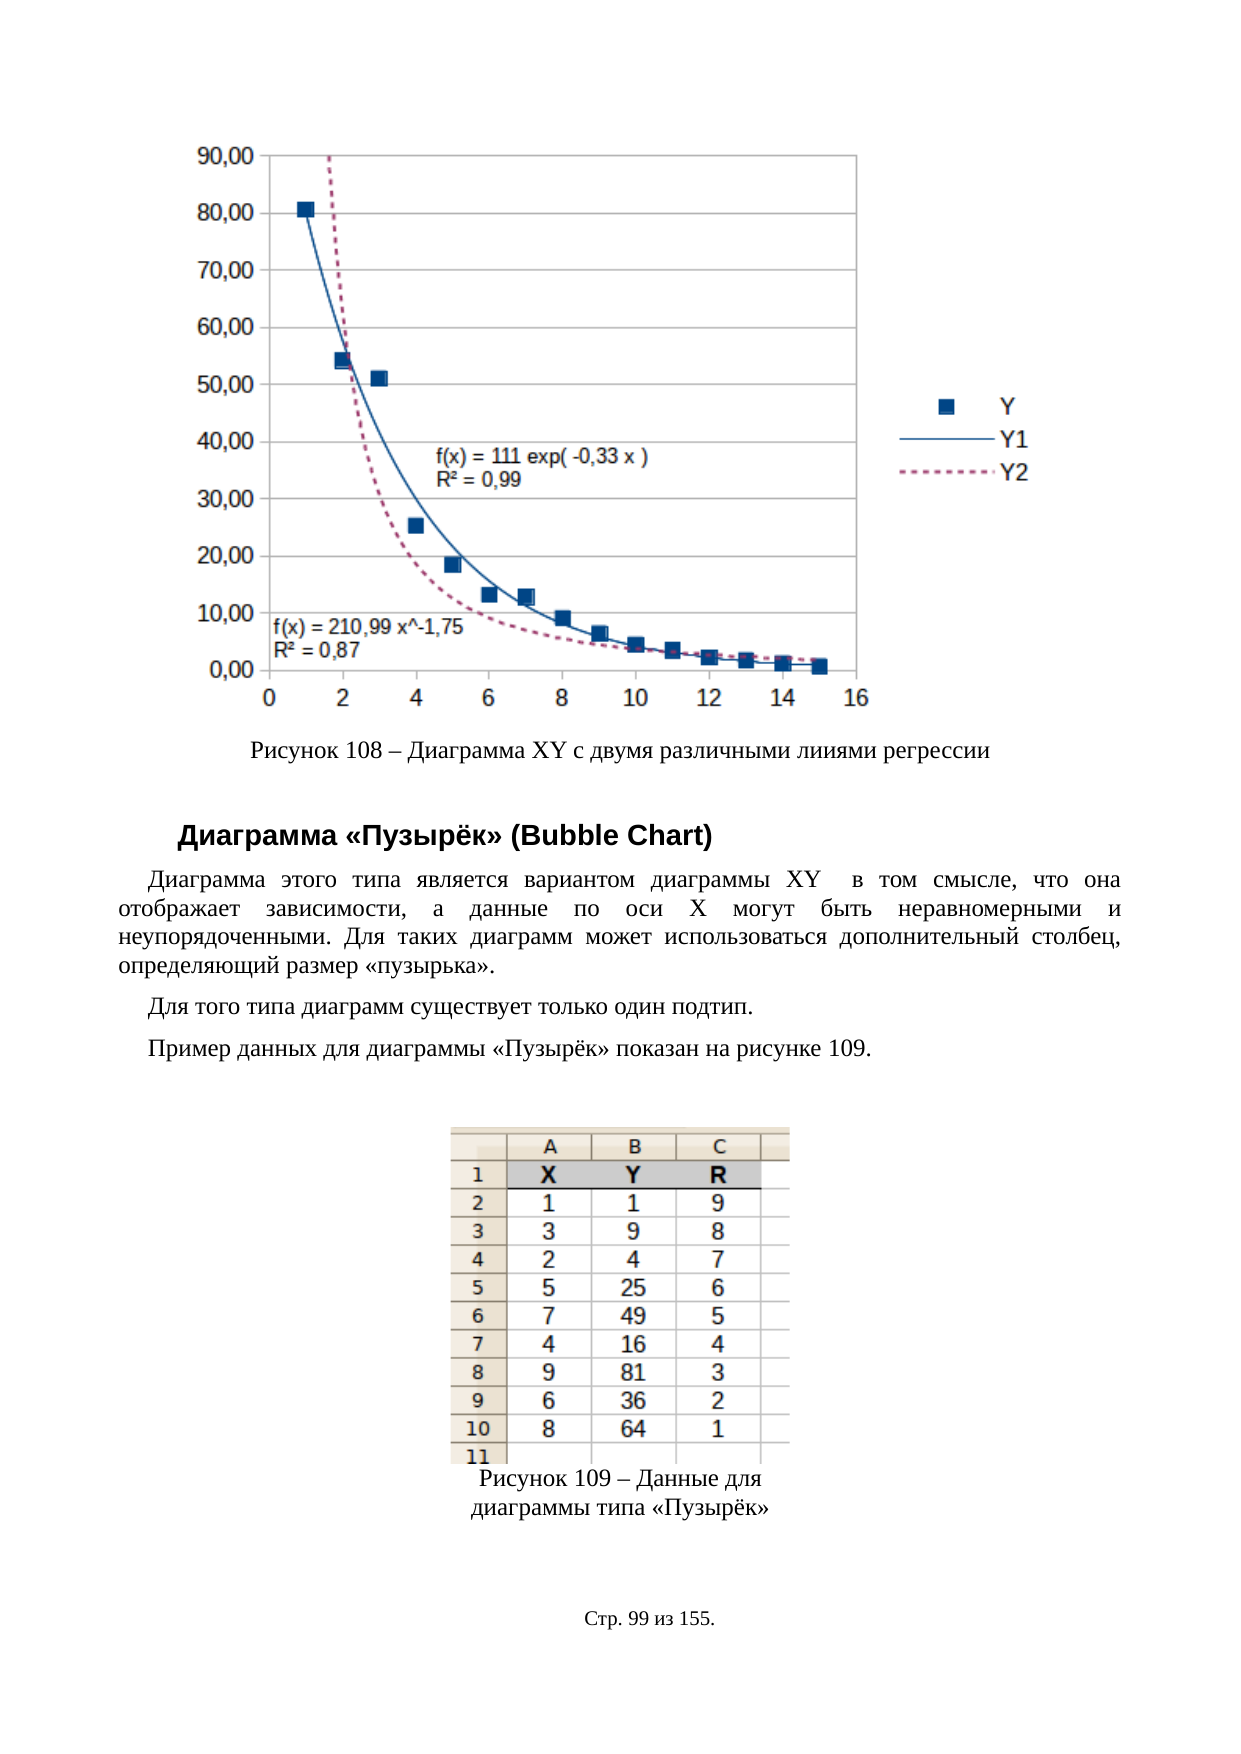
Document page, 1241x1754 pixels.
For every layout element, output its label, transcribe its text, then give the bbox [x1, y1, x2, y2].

text Диаграмма этого типа является вариантом диаграммы XY в том смысле, что она отображает зависимости, а данные по оси X могут быть неравномерными и неупорядоченными. Для таких диаграмм может использоваться дополнительный столбец, определяющий размер «пузырька». [118, 864, 1122, 979]
text Рисунок 108 – Диаграмма XY с двумя различными лииями регрессии [180, 736, 1060, 764]
text Пример данных для диаграммы «Пузырёк» показан на рисунке 109. [118, 1033, 1122, 1061]
picture [450, 1127, 790, 1464]
text Для того типа диаграмм существует только один подтип. [118, 991, 1122, 1020]
subtitle Диаграмма «Пузырёк» (Bubble Chart) [118, 818, 1122, 851]
text Рисунок 109 – Данные для диаграммы типа «Пузырёк» [451, 1464, 790, 1521]
picture [180, 130, 1060, 736]
